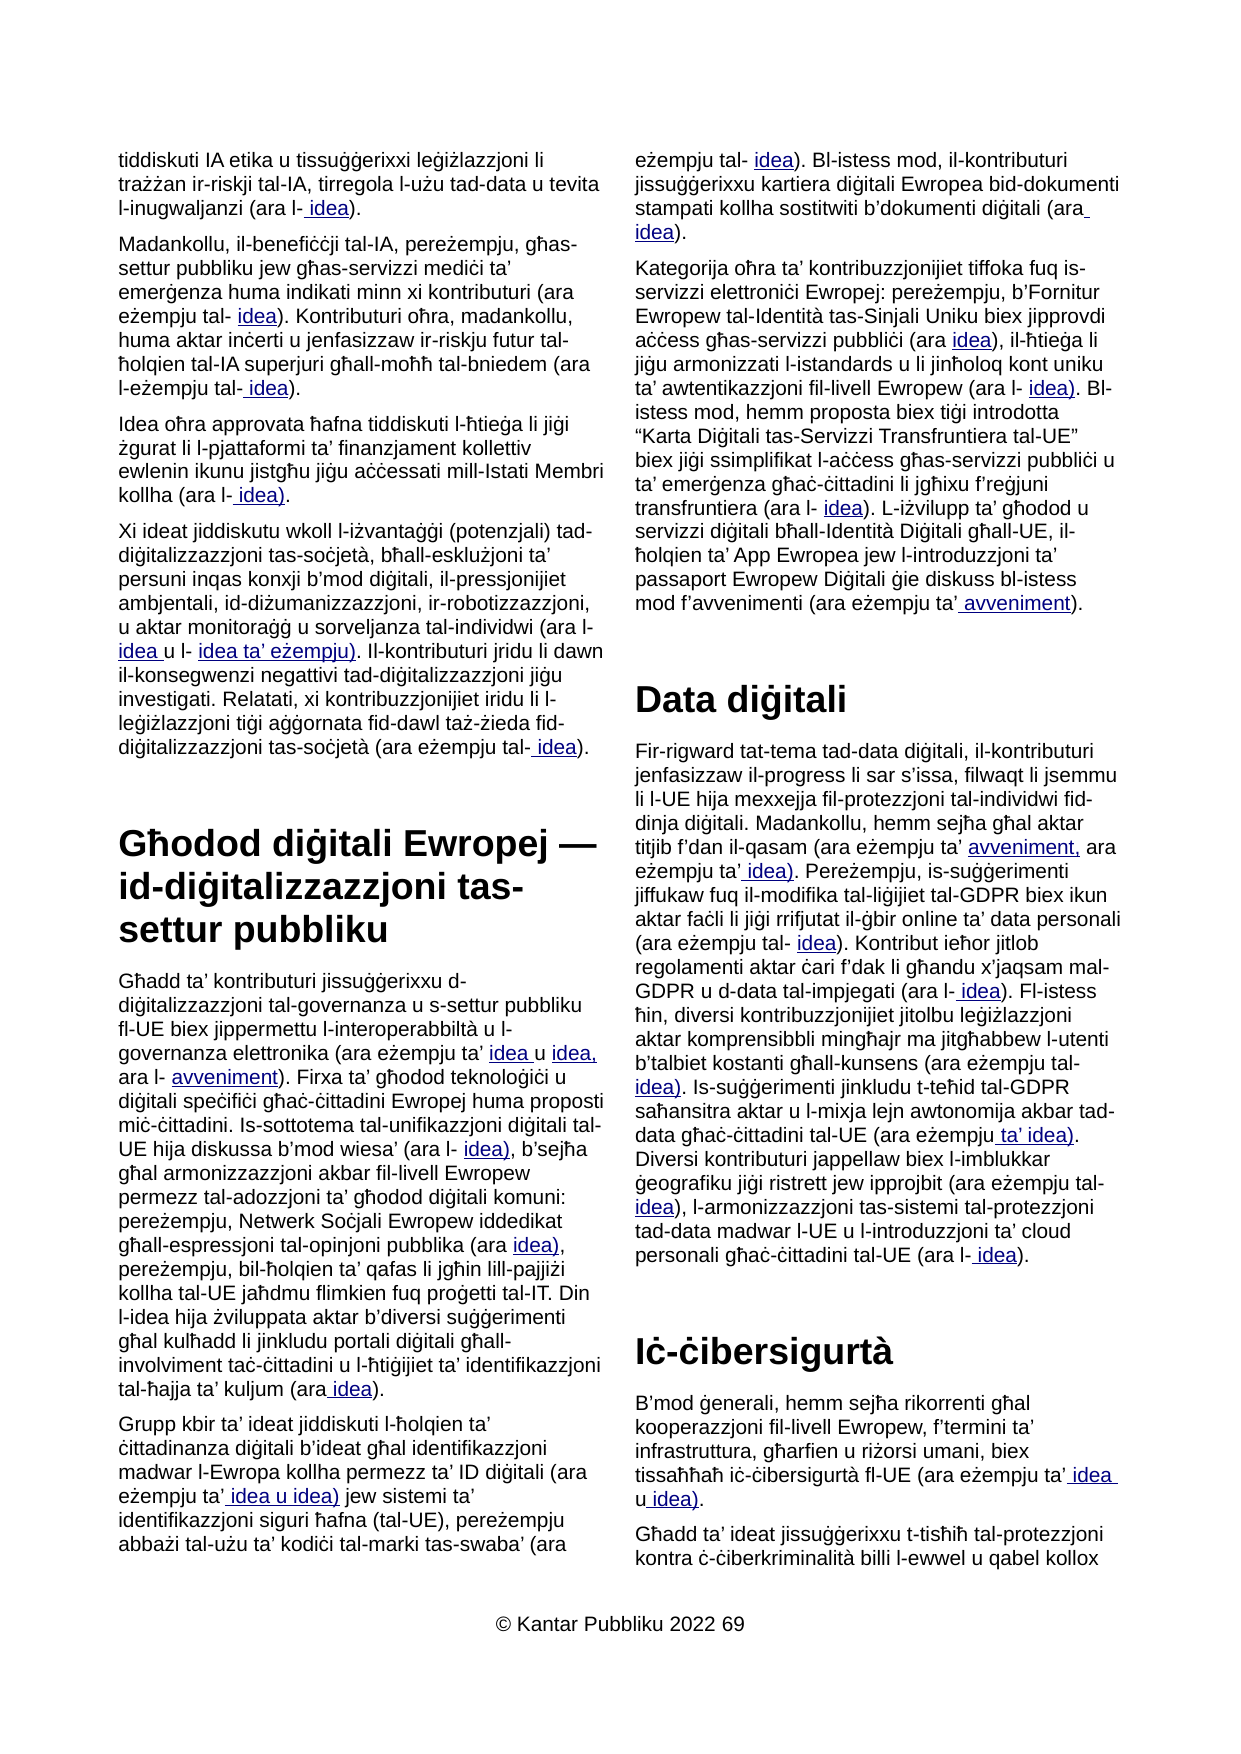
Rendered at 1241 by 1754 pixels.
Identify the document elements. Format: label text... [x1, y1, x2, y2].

text Madankollu, il-benefiċċji tal-IA, pereżempju, għas-settur pubbliku jew għas-servizzi mediċi ta’ emerġenza huma indikati minn xi kontributuri (ara eżempju tal- idea). Kontributuri oħra, madankollu, huma aktar inċerti u jenfasizzaw ir-riskju futur tal-ħolqien tal-IA superjuri għall-moħħ tal-bniedem (ara l-eżempju tal- idea). [118, 232, 605, 399]
subtitle Iċ-ċibersigurtà [635, 1329, 1122, 1372]
text Xi ideat jiddiskutu wkoll l-iżvantaġġi (potenzjali) tad-diġitalizzazzjoni tas-soċjetà, bħall-esklużjoni ta’ persuni inqas konxji b’mod diġitali, il-pressjonijiet ambjentali, id-diżumanizzazzjoni, ir-robotizzazzjoni, u aktar monitoraġġ u sorveljanza tal-individwi (ara l- idea u l- idea ta’ eżempju). Il-kontributuri jridu li dawn il-konsegwenzi negattivi tad-diġitalizzazzjoni jiġu investigati. Relatati, xi kontribuzzjonijiet iridu li l-leġiżlazzjoni tiġi aġġornata fid-dawl taż-żieda fid-diġitalizzazzjoni tas-soċjetà (ara eżempju tal- idea). [118, 519, 605, 759]
text Għadd ta’ ideat jissuġġerixxu t-tisħiħ tal-protezzjoni kontra ċ-ċiberkriminalità billi l-ewwel u qabel kollox [635, 1522, 1122, 1570]
subtitle Data diġitali [635, 678, 1122, 721]
text tiddiskuti IA etika u tissuġġerixxi leġiżlazzjoni li trażżan ir-riskji tal-IA, tirregola l-użu tad-data u tevita l-inugwaljanzi (ara l- idea). [118, 148, 605, 220]
text Idea oħra approvata ħafna tiddiskuti l-ħtieġa li jiġi żgurat li l-pjattaformi ta’ finanzjament kollettiv ewlenin ikunu jistgħu jiġu aċċessati mill-Istati Membri kollha (ara l- idea). [118, 411, 605, 507]
text eżempju tal- idea). Bl-istess mod, il-kontributuri jissuġġerixxu kartiera diġitali Ewropea bid-dokumenti stampati kollha sostitwiti b’dokumenti diġitali (ara idea). [635, 148, 1122, 244]
text Grupp kbir ta’ ideat jiddiskuti l-ħolqien ta’ ċittadinanza diġitali b’ideat għal identifikazzjoni madwar l-Ewropa kollha permezz ta’ ID diġitali (ara eżempju ta’ idea u idea) jew sistemi ta’ identifikazzjoni siguri ħafna (tal-UE), pereżempju abbażi tal-użu ta’ kodiċi tal-marki tas-swaba’ (ara [118, 1412, 605, 1556]
text Kategorija oħra ta’ kontribuzzjonijiet tiffoka fuq is-servizzi elettroniċi Ewropej: pereżempju, b’Fornitur Ewropew tal-Identità tas-Sinjali Uniku biex jipprovdi aċċess għas-servizzi pubbliċi (ara idea), il-ħtieġa li jiġu armonizzati l-istandards u li jinħoloq kont uniku ta’ awtentikazzjoni fil-livell Ewropew (ara l- idea). Bl-istess mod, hemm proposta biex tiġi introdotta “Karta Diġitali tas-Servizzi Transfruntiera tal-UE” biex jiġi ssimplifikat l-aċċess għas-servizzi pubbliċi u ta’ emerġenza għaċ-ċittadini li jgħixu f’reġjuni transfruntiera (ara l- idea). L-iżvilupp ta’ għodod u servizzi diġitali bħall-Identità Diġitali għall-UE, il-ħolqien ta’ App Ewropea jew l-introduzzjoni ta’ passaport Ewropew Diġitali ġie diskuss bl-istess mod f’avvenimenti (ara eżempju ta’ avveniment). [635, 256, 1122, 615]
text Fir-rigward tat-tema tad-data diġitali, il-kontributuri jenfasizzaw il-progress li sar s’issa, filwaqt li jsemmu li l-UE hija mexxejja fil-protezzjoni tal-individwi fid-dinja diġitali. Madankollu, hemm sejħa għal aktar titjib f’dan il-qasam (ara eżempju ta’ avveniment, ara eżempju ta’ idea). Pereżempju, is-suġġerimenti jiffukaw fuq il-modifika tal-liġijiet tal-GDPR biex ikun aktar faċli li jiġi rrifjutat il-ġbir online ta’ data personali (ara eżempju tal- idea). Kontribut ieħor jitlob regolamenti aktar ċari f’dak li għandu x’jaqsam mal-GDPR u d-data tal-impjegati (ara l- idea). Fl-istess ħin, diversi kontribuzzjonijiet jitolbu leġiżlazzjoni aktar komprensibbli mingħajr ma jitgħabbew l-utenti b’talbiet kostanti għall-kunsens (ara eżempju tal- idea). Is-suġġerimenti jinkludu t-teħid tal-GDPR saħansitra aktar u l-mixja lejn awtonomija akbar tad-data għaċ-ċittadini tal-UE (ara eżempju ta’ idea). Diversi kontributuri jappellaw biex l-imblukkar ġeografiku jiġi ristrett jew ipprojbit (ara eżempju tal- idea), l-armonizzazzjoni tas-sistemi tal-protezzjoni tad-data madwar l-UE u l-introduzzjoni ta’ cloud personali għaċ-ċittadini tal-UE (ara l- idea). [635, 739, 1122, 1266]
text B’mod ġenerali, hemm sejħa rikorrenti għal kooperazzjoni fil-livell Ewropew, f’termini ta’ infrastruttura, għarfien u riżorsi umani, biex tissaħħaħ iċ-ċibersigurtà fl-UE (ara eżempju ta’ idea u idea). [635, 1391, 1122, 1510]
subtitle Għodod diġitali Ewropej — id-diġitalizzazzjoni tas-settur pubbliku [118, 821, 605, 951]
text Għadd ta’ kontributuri jissuġġerixxu d-diġitalizzazzjoni tal-governanza u s-settur pubbliku fl-UE biex jippermettu l-interoperabbiltà u l-governanza elettronika (ara eżempju ta’ idea u idea, ara l- avveniment). Firxa ta’ għodod teknoloġiċi u diġitali speċifiċi għaċ-ċittadini Ewropej huma proposti miċ-ċittadini. Is-sottotema tal-unifikazzjoni diġitali tal-UE hija diskussa b’mod wiesa’ (ara l- idea), b’sejħa għal armonizzazzjoni akbar fil-livell Ewropew permezz tal-adozzjoni ta’ għodod diġitali komuni: pereżempju, Netwerk Soċjali Ewropew iddedikat għall-espressjoni tal-opinjoni pubblika (ara idea), pereżempju, bil-ħolqien ta’ qafas li jgħin lill-pajjiżi kollha tal-UE jaħdmu flimkien fuq proġetti tal-IT. Din l-idea hija żviluppata aktar b’diversi suġġerimenti għal kulħadd li jinkludu portali diġitali għall-involviment taċ-ċittadini u l-ħtiġijiet ta’ identifikazzjoni tal-ħajja ta’ kuljum (ara idea). [118, 969, 605, 1400]
